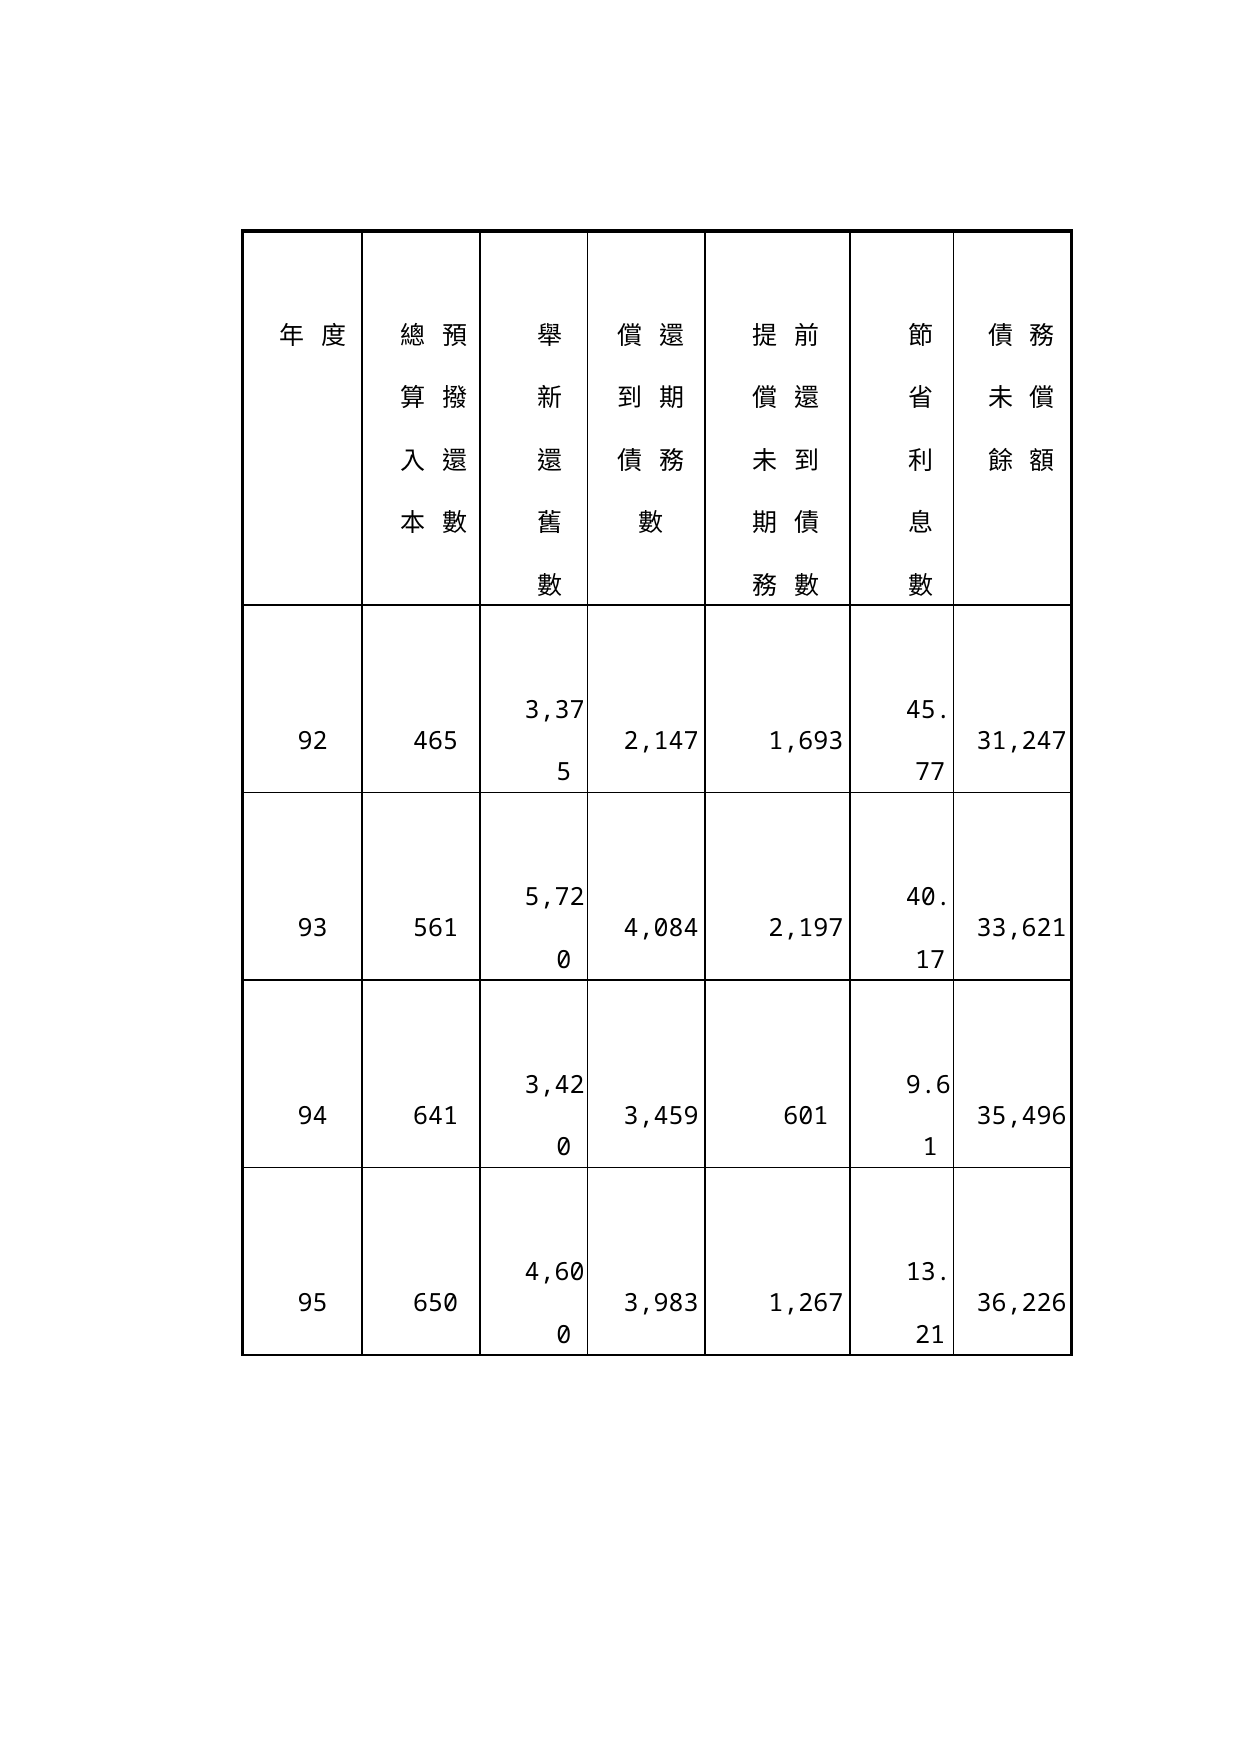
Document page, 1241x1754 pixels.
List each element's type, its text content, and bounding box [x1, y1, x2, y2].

table_header 舉新還舊數 [481, 233, 587, 604]
table_cell 31,247 [954, 606, 1070, 792]
table_cell 92 [244, 606, 361, 792]
table_cell 1,693 [706, 606, 849, 792]
table_header 提前償還未到期債務數 [706, 233, 849, 604]
table_cell 650 [363, 1168, 479, 1354]
table_cell 40.17 [851, 793, 953, 979]
table_cell 13.21 [851, 1168, 953, 1354]
table_cell 4,084 [588, 793, 704, 979]
table_cell 561 [363, 793, 479, 979]
table_cell 3,420 [481, 981, 587, 1167]
table_cell 9.61 [851, 981, 953, 1167]
table_cell 601 [706, 981, 849, 1167]
table_cell 641 [363, 981, 479, 1167]
table_cell 1,267 [706, 1168, 849, 1354]
table_cell 3,459 [588, 981, 704, 1167]
table_cell 35,496 [954, 981, 1070, 1167]
table_cell 4,600 [481, 1168, 587, 1354]
table_cell 2,197 [706, 793, 849, 979]
table_cell 33,621 [954, 793, 1070, 979]
table_cell 3,983 [588, 1168, 704, 1354]
table_cell 2,147 [588, 606, 704, 792]
table_cell 45.77 [851, 606, 953, 792]
table_cell 36,226 [954, 1168, 1070, 1354]
table_cell 95 [244, 1168, 361, 1354]
table_header 償還到期債務數 [588, 233, 704, 604]
table_header 節省利息數 [851, 233, 953, 604]
table_cell 94 [244, 981, 361, 1167]
table_cell 5,720 [481, 793, 587, 979]
table_cell 3,375 [481, 606, 587, 792]
table_header 年度 [244, 233, 361, 604]
table_cell 93 [244, 793, 361, 979]
table_header 債務未償餘額 [954, 233, 1070, 604]
table_cell 465 [363, 606, 479, 792]
table_header 總預算撥入還本數 [363, 233, 479, 604]
